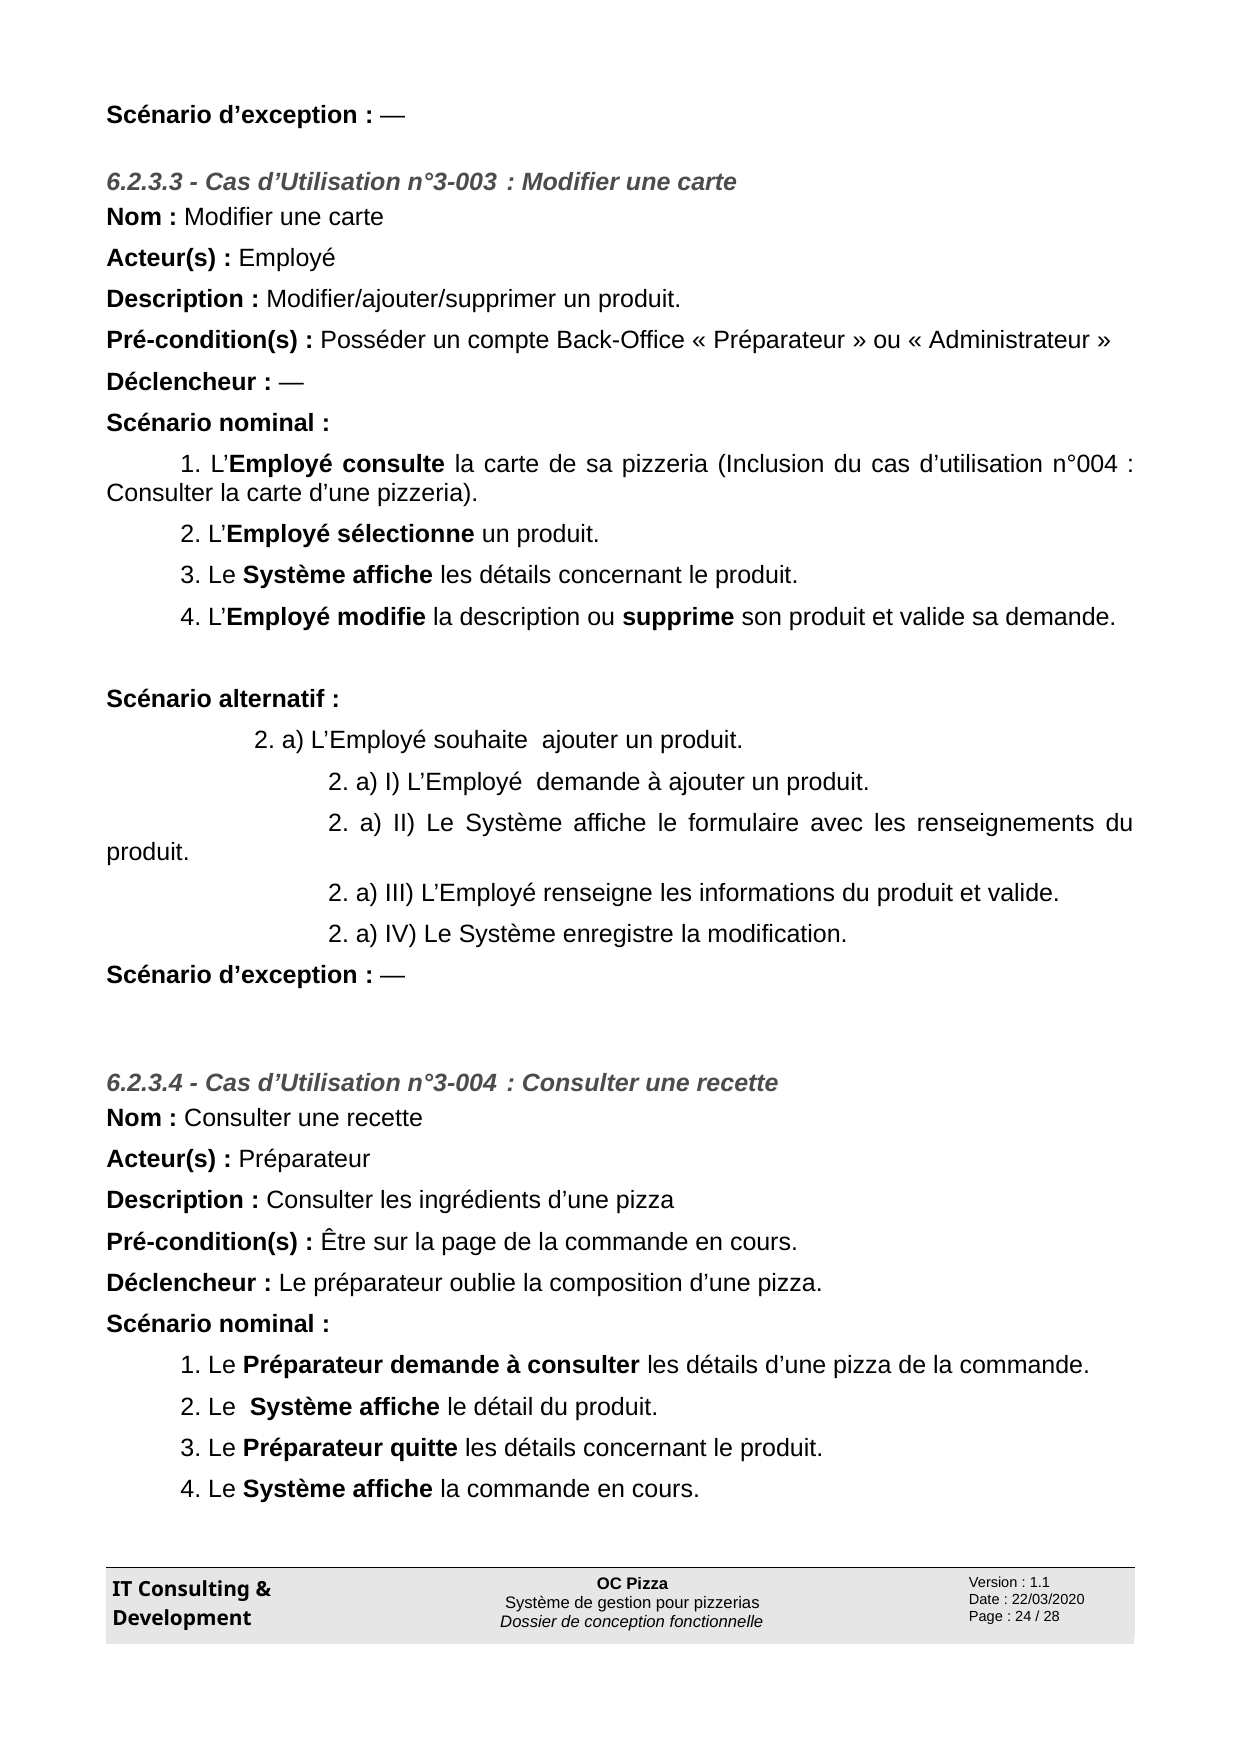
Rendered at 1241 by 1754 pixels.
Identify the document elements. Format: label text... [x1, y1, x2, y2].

text Description : Consulter les ingrédients d’une pizza [106, 1185, 1134, 1214]
text 2. a) IV) Le Système enregistre la modification. [106, 919, 1134, 948]
text Déclencheur : Le préparateur oublie la composition d’une pizza. [106, 1268, 1134, 1297]
text 3. Le Système affiche les détails concernant le produit. [106, 560, 1134, 589]
text Déclencheur : — [106, 367, 1134, 395]
text Acteur(s) : Employé [106, 243, 1134, 272]
text 2. a) II) Le Système affiche le formulaire avec les renseignements du produit. [106, 808, 1134, 865]
subtitle Cas d’Utilisation n°3-004 : Consulter une recette [106, 1068, 1134, 1097]
text Scénario d’exception : — [106, 960, 1134, 989]
text Pré-condition(s) : Posséder un compte Back-Office « Préparateur » ou « Administrateur » [106, 325, 1134, 354]
text 4. Le Système affiche la commande en cours. [106, 1474, 1134, 1503]
text 4. L’Employé modifie la description ou supprime son produit et valide sa demande. [106, 602, 1134, 630]
text 2. L’Employé sélectionne un produit. [106, 519, 1134, 548]
text 2. a) I) L’Employé demande à ajouter un produit. [106, 767, 1134, 795]
text 2. a) III) L’Employé renseigne les informations du produit et valide. [106, 878, 1134, 907]
text 2. Le Système affiche le détail du produit. [106, 1392, 1134, 1420]
text Nom : Consulter une recette [106, 1103, 1134, 1132]
text Scénario nominal : [106, 1309, 1134, 1338]
text 3. Le Préparateur quitte les détails concernant le produit. [106, 1433, 1134, 1462]
text 1. Le Préparateur demande à consulter les détails d’une pizza de la commande. [106, 1350, 1134, 1379]
text 2. a) L’Employé souhaite ajouter un produit. [106, 725, 1134, 754]
subtitle Cas d’Utilisation n°3-003 : Modifier une carte [106, 167, 1134, 195]
text Acteur(s) : Préparateur [106, 1144, 1134, 1173]
text Pré-condition(s) : Être sur la page de la commande en cours. [106, 1227, 1134, 1255]
text Description : Modifier/ajouter/supprimer un produit. [106, 284, 1134, 313]
text Scénario nominal : [106, 408, 1134, 437]
text 1. L’Employé consulte la carte de sa pizzeria (Inclusion du cas d’utilisation n°004 : Consulter la carte d’une pizzeria). [106, 449, 1134, 507]
text Nom : Modifier une carte [106, 202, 1134, 230]
text Scénario d’exception : — [106, 100, 1134, 129]
text Scénario alternatif : [106, 684, 1134, 713]
